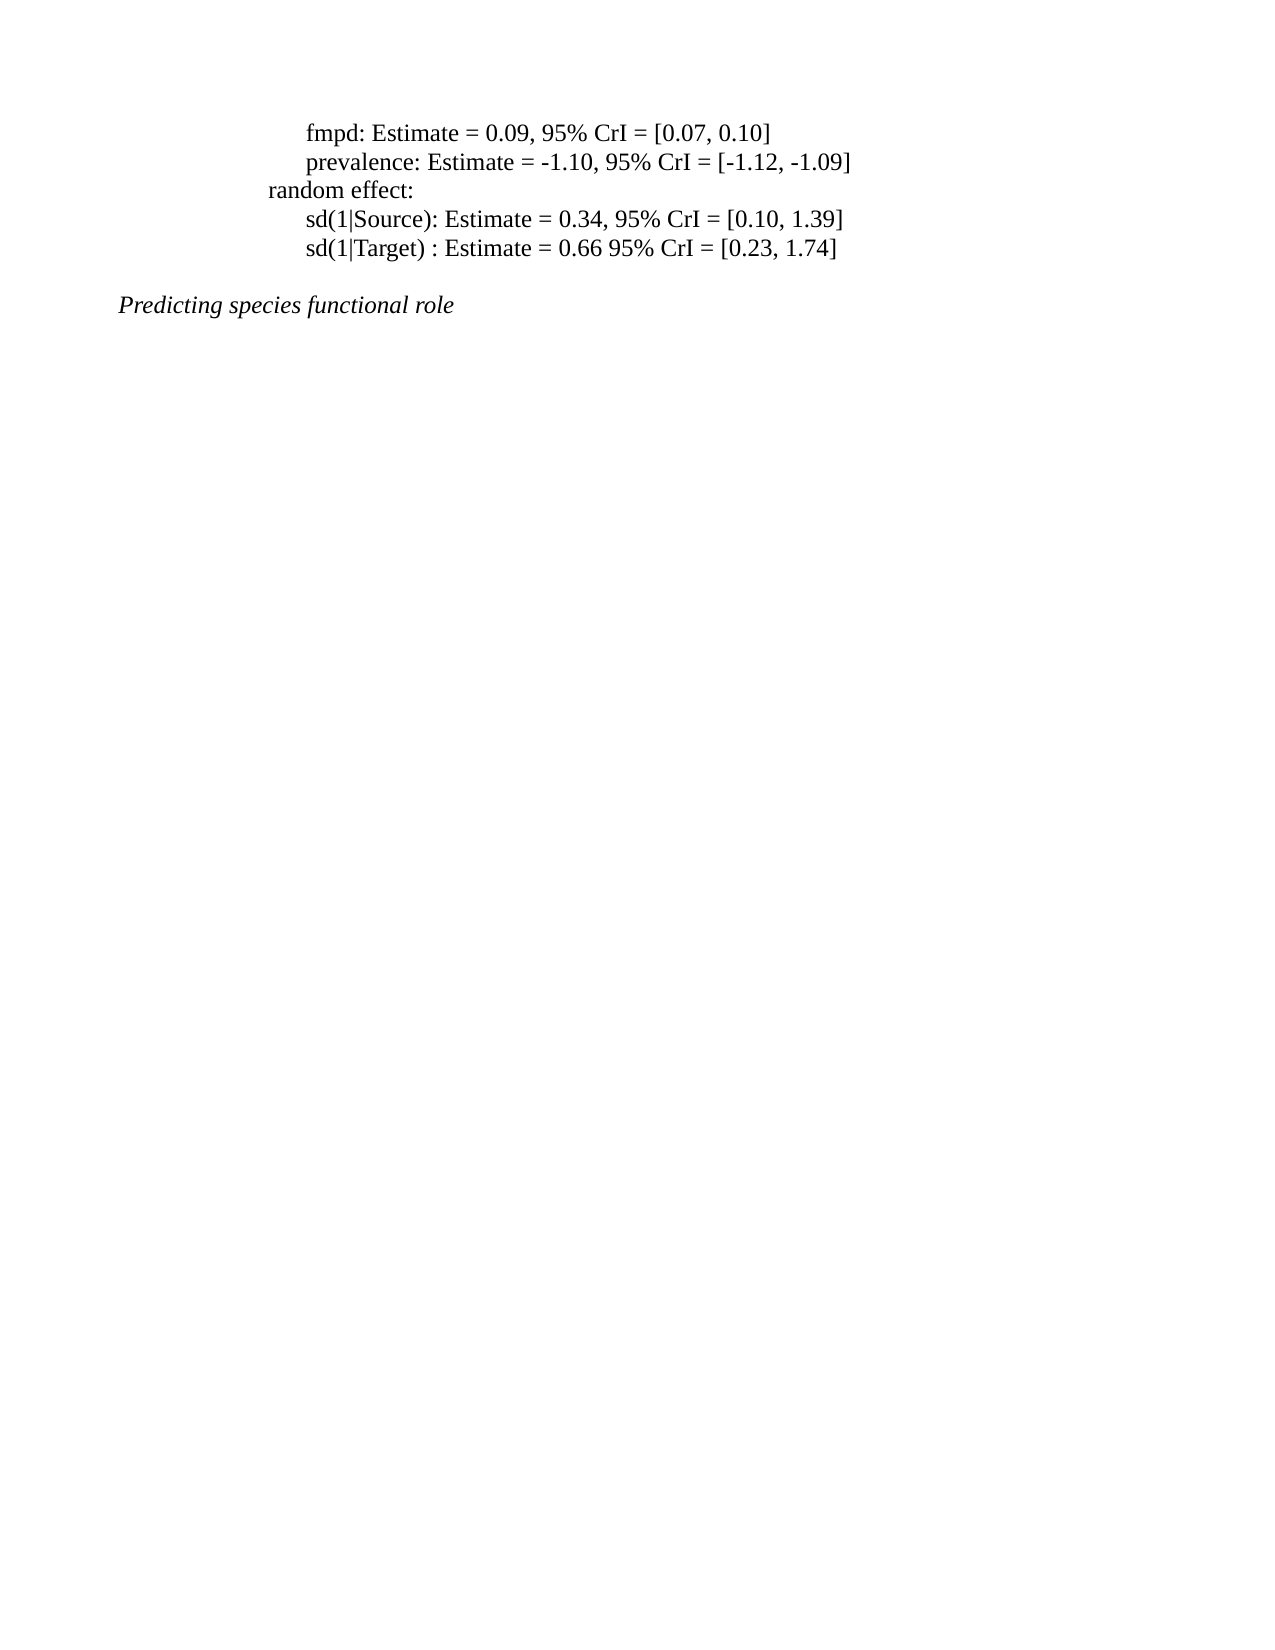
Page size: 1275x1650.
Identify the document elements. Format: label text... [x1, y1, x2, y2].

list random effect: [231, 176, 1157, 204]
list sd(1|Source): Estimate = 0.34, 95% CrI = [0.10, 1.39] [268, 204, 1157, 233]
text Predicting species functional role [118, 291, 1157, 319]
list prevalence: Estimate = -1.10, 95% CrI = [-1.12, -1.09] [268, 147, 1157, 176]
list fmpd: Estimate = 0.09, 95% CrI = [0.07, 0.10] [268, 118, 1157, 147]
list sd(1|Target) : Estimate = 0.66 95% CrI = [0.23, 1.74] [268, 233, 1157, 262]
